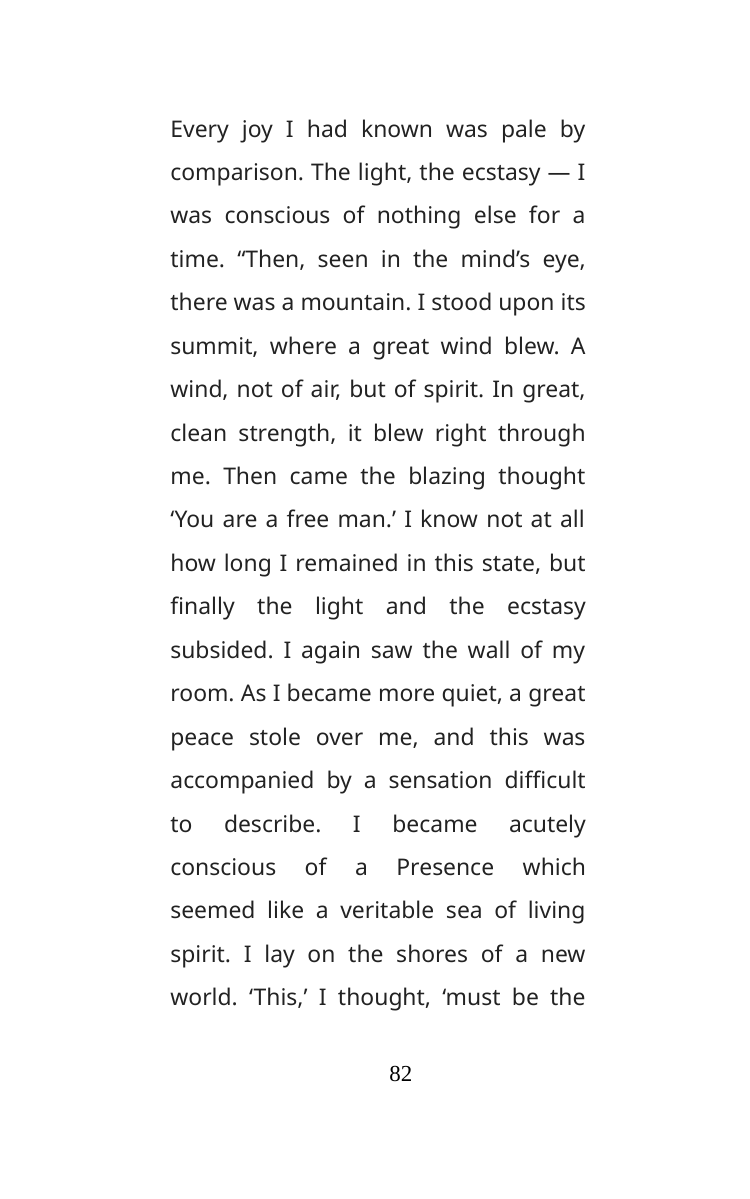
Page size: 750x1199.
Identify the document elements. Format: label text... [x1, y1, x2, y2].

text Every joy I had known was pale by comparison. The light, the ecstasy — I was conscious of nothing else for a time. “Then, seen in the mind’s eye, there was a mountain. I stood upon its summit, where a great wind blew. A wind, not of air, but of spirit. In great, clean strength, it blew right through me. Then came the blazing thought ‘You are a free man.’ I know not at all how long I remained in this state, but finally the light and the ecstasy subsided. I again saw the wall of my room. As I became more quiet, a great peace stole over me, and this was accompanied by a sensation difficult to describe. I became acutely conscious of a Presence which seemed like a veritable sea of living spirit. I lay on the shores of a new world. ‘This,’ I thought, ‘must be the [170, 112, 586, 1012]
